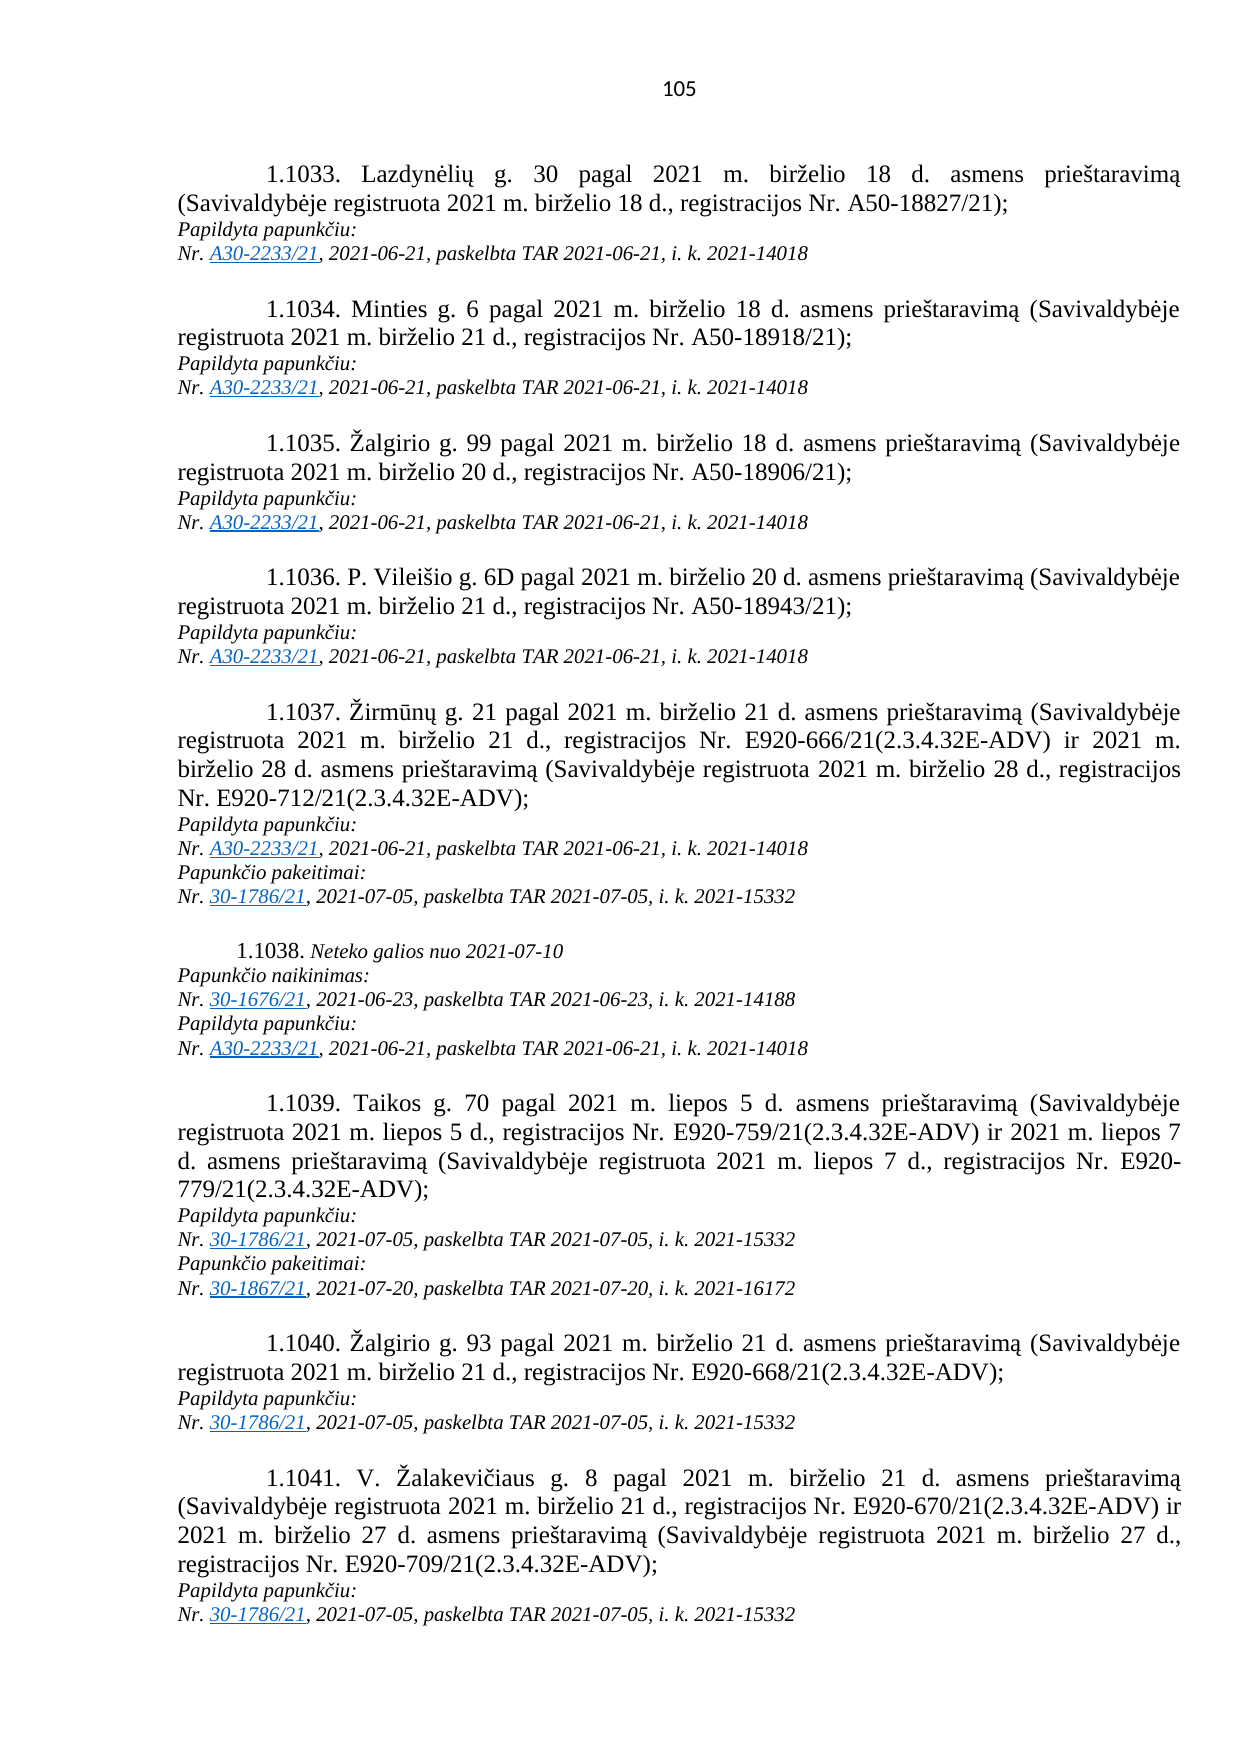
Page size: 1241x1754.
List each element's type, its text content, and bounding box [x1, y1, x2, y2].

text Papildyta papunkčiu: [177, 1386, 1181, 1410]
text Papildyta papunkčiu: [177, 1578, 1181, 1602]
text 1.1033. Lazdynėlių g. 30 pagal 2021 m. birželio 18 d. asmens prieštaravimą (Savivaldybėje registruota 2021 m. birželio 18 d., registracijos Nr. A50-18827/21); [177, 159, 1181, 217]
text Papunkčio naikinimas: [177, 963, 1181, 987]
text Nr. 30-1676/21, 2021-06-23, paskelbta TAR 2021-06-23, i. k. 2021-14188 [177, 987, 1181, 1011]
text Nr. 30-1867/21, 2021-07-20, paskelbta TAR 2021-07-20, i. k. 2021-16172 [177, 1275, 1181, 1299]
text 1.1034. Minties g. 6 pagal 2021 m. birželio 18 d. asmens prieštaravimą (Savivaldybėje registruota 2021 m. birželio 21 d., registracijos Nr. A50-18918/21); [177, 294, 1181, 351]
text Nr. 30-1786/21, 2021-07-05, paskelbta TAR 2021-07-05, i. k. 2021-15332 [177, 884, 1181, 908]
text Nr. A30-2233/21, 2021-06-21, paskelbta TAR 2021-06-21, i. k. 2021-14018 [177, 644, 1181, 668]
text Papildyta papunkčiu: [177, 217, 1181, 241]
text Papunkčio pakeitimai: [177, 860, 1181, 884]
text Papunkčio pakeitimai: [177, 1251, 1181, 1275]
text Papildyta papunkčiu: [177, 620, 1181, 644]
text 1.1037. Žirmūnų g. 21 pagal 2021 m. birželio 21 d. asmens prieštaravimą (Savivaldybėje registruota 2021 m. birželio 21 d., registracijos Nr. E920-666/21(2.3.4.32E-ADV) ir 2021 m. birželio 28 d. asmens prieštaravimą (Savivaldybėje registruota 2021 m. birželio 28 d., registracijos Nr. E920-712/21(2.3.4.32E-ADV); [177, 697, 1181, 812]
text Nr. A30-2233/21, 2021-06-21, paskelbta TAR 2021-06-21, i. k. 2021-14018 [177, 241, 1181, 265]
text Nr. A30-2233/21, 2021-06-21, paskelbta TAR 2021-06-21, i. k. 2021-14018 [177, 836, 1181, 860]
text 1.1035. Žalgirio g. 99 pagal 2021 m. birželio 18 d. asmens prieštaravimą (Savivaldybėje registruota 2021 m. birželio 20 d., registracijos Nr. A50-18906/21); [177, 428, 1181, 486]
text Papildyta papunkčiu: [177, 1203, 1181, 1227]
text 1.1040. Žalgirio g. 93 pagal 2021 m. birželio 21 d. asmens prieštaravimą (Savivaldybėje registruota 2021 m. birželio 21 d., registracijos Nr. E920-668/21(2.3.4.32E-ADV); [177, 1328, 1181, 1386]
text Papildyta papunkčiu: [177, 486, 1181, 510]
text Nr. 30-1786/21, 2021-07-05, paskelbta TAR 2021-07-05, i. k. 2021-15332 [177, 1602, 1181, 1626]
text Papildyta papunkčiu: [177, 812, 1181, 836]
text 1.1038. Neteko galios nuo 2021-07-10 [177, 937, 1181, 963]
text Nr. A30-2233/21, 2021-06-21, paskelbta TAR 2021-06-21, i. k. 2021-14018 [177, 1035, 1181, 1059]
text Papildyta papunkčiu: [177, 351, 1181, 375]
text 1.1036. P. Vileišio g. 6D pagal 2021 m. birželio 20 d. asmens prieštaravimą (Savivaldybėje registruota 2021 m. birželio 21 d., registracijos Nr. A50-18943/21); [177, 562, 1181, 620]
text 1.1041. V. Žalakevičiaus g. 8 pagal 2021 m. birželio 21 d. asmens prieštaravimą (Savivaldybėje registruota 2021 m. birželio 21 d., registracijos Nr. E920-670/21(2.3.4.32E-ADV) ir 2021 m. birželio 27 d. asmens prieštaravimą (Savivaldybėje registruota 2021 m. birželio 27 d., registracijos Nr. E920-709/21(2.3.4.32E-ADV); [177, 1463, 1181, 1578]
text Papildyta papunkčiu: [177, 1011, 1181, 1035]
text Nr. 30-1786/21, 2021-07-05, paskelbta TAR 2021-07-05, i. k. 2021-15332 [177, 1227, 1181, 1251]
text Nr. A30-2233/21, 2021-06-21, paskelbta TAR 2021-06-21, i. k. 2021-14018 [177, 375, 1181, 399]
text 1.1039. Taikos g. 70 pagal 2021 m. liepos 5 d. asmens prieštaravimą (Savivaldybėje registruota 2021 m. liepos 5 d., registracijos Nr. E920-759/21(2.3.4.32E-ADV) ir 2021 m. liepos 7 d. asmens prieštaravimą (Savivaldybėje registruota 2021 m. liepos 7 d., registracijos Nr. E920-779/21(2.3.4.32E-ADV); [177, 1088, 1181, 1203]
text Nr. A30-2233/21, 2021-06-21, paskelbta TAR 2021-06-21, i. k. 2021-14018 [177, 510, 1181, 534]
text Nr. 30-1786/21, 2021-07-05, paskelbta TAR 2021-07-05, i. k. 2021-15332 [177, 1410, 1181, 1434]
